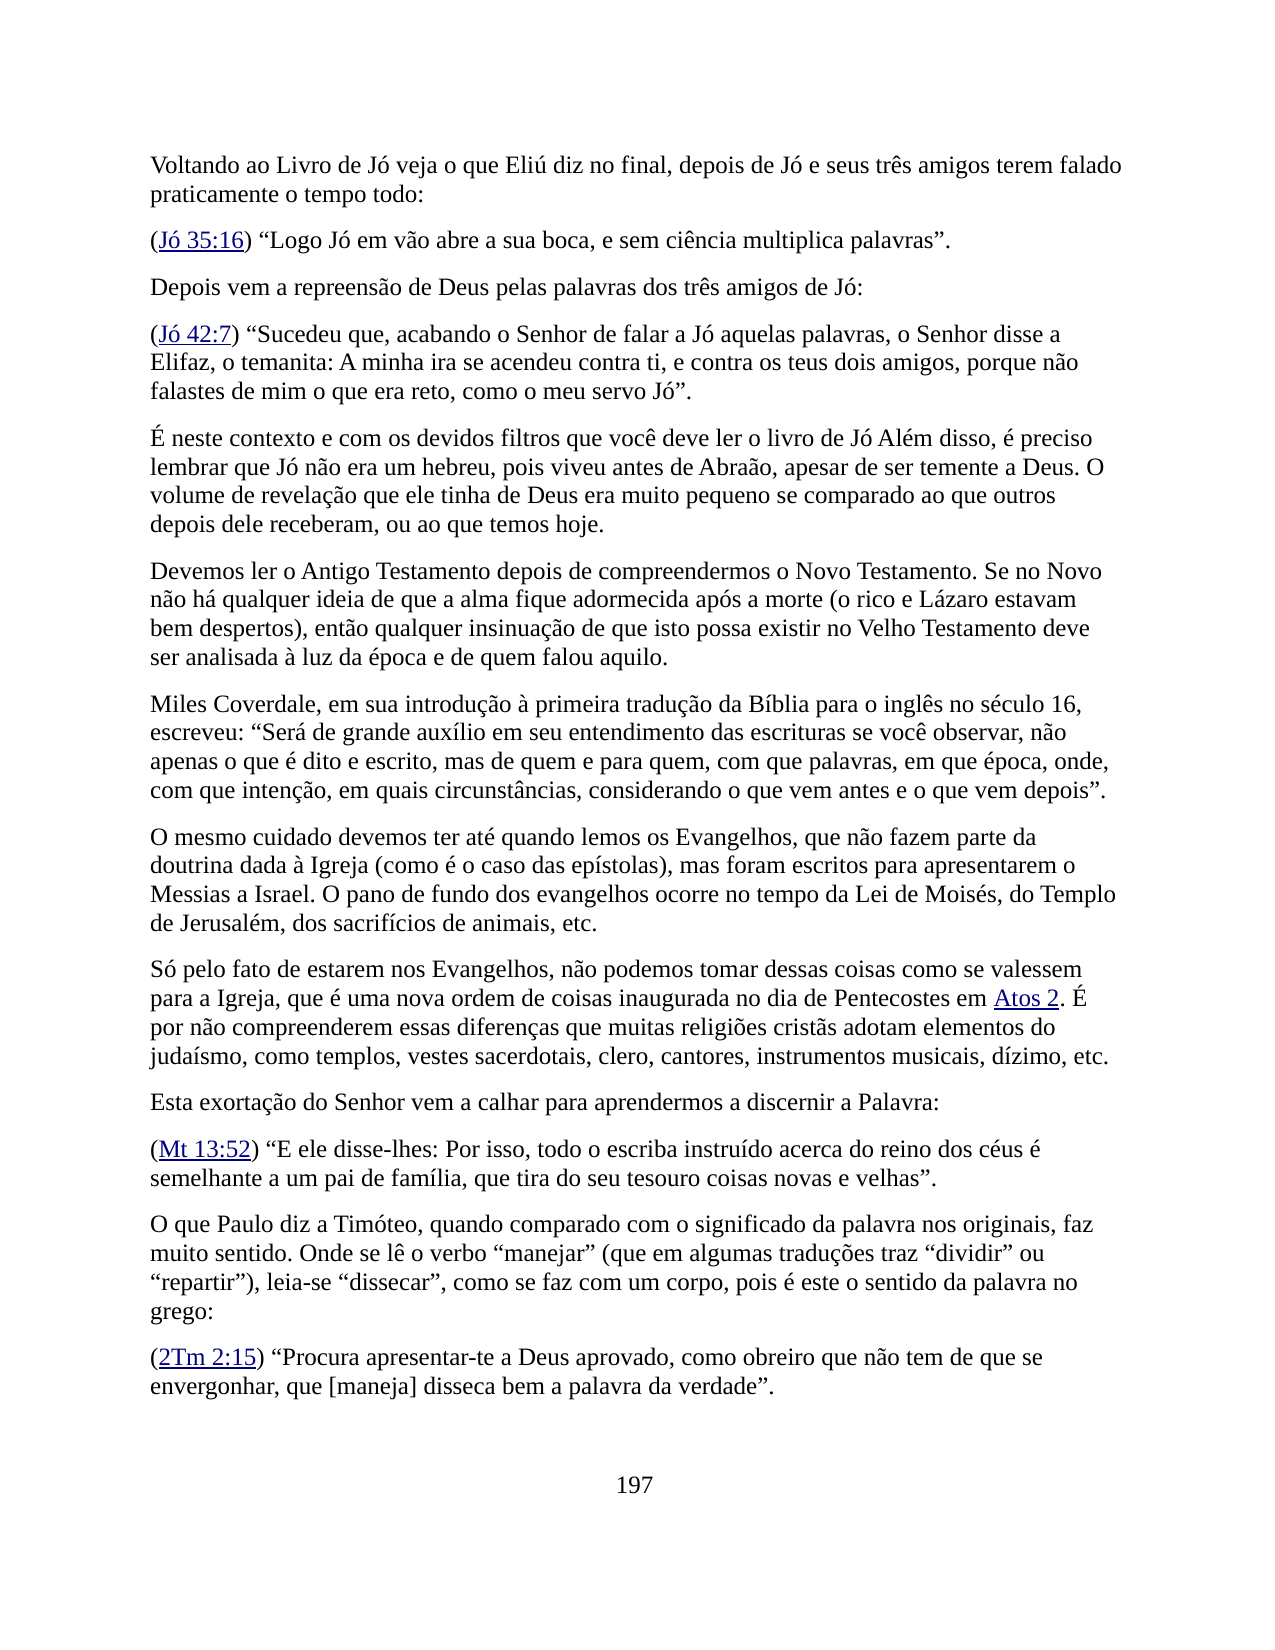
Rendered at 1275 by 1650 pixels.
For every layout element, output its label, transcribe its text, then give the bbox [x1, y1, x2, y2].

text (Mt 13:52) “E ele disse-lhes: Por isso, todo o escriba instruído acerca do reino dos céus é semelhante a um pai de família, que tira do seu tesouro coisas novas e velhas”. [150, 1134, 1125, 1192]
text O mesmo cuidado devemos ter até quando lemos os Evangelhos, que não fazem parte da doutrina dada à Igreja (como é o caso das epístolas), mas foram escritos para apresentarem o Messias a Israel. O pano de fundo dos evangelhos ocorre no tempo da Lei de Moisés, do Templo de Jerusalém, dos sacrifícios de animais, etc. [150, 822, 1125, 937]
text Só pelo fato de estarem nos Evangelhos, não podemos tomar dessas coisas como se valessem para a Igreja, que é uma nova ordem de coisas inaugurada no dia de Pentecostes em Atos 2. É por não compreenderem essas diferenças que muitas religiões cristãs adotam elementos do judaísmo, como templos, vestes sacerdotais, clero, cantores, instrumentos musicais, dízimo, etc. [150, 954, 1125, 1069]
text Voltando ao Livro de Jó veja o que Eliú diz no final, depois de Jó e seus três amigos terem falado praticamente o tempo todo: [150, 150, 1125, 207]
text Devemos ler o Antigo Testamento depois de compreendermos o Novo Testamento. Se no Novo não há qualquer ideia de que a alma fique adormecida após a morte (o rico e Lázaro estavam bem despertos), então qualquer insinuação de que isto possa existir no Velho Testamento deve ser analisada à luz da época e de quem falou aquilo. [150, 556, 1125, 671]
text Esta exortação do Senhor vem a calhar para aprendermos a discernir a Palavra: [150, 1087, 1125, 1116]
text (2Tm 2:15) “Procura apresentar-te a Deus aprovado, como obreiro que não tem de que se envergonhar, que [maneja] disseca bem a palavra da verdade”. [150, 1342, 1125, 1400]
text O que Paulo diz a Timóteo, quando comparado com o significado da palavra nos originais, faz muito sentido. Onde se lê o verbo “manejar” (que em algumas traduções traz “dividir” ou “repartir”), leia-se “dissecar”, como se faz com um corpo, pois é este o sentido da palavra no grego: [150, 1209, 1125, 1324]
text Miles Coverdale, em sua introdução à primeira tradução da Bíblia para o inglês no século 16, escreveu: “Será de grande auxílio em seu entendimento das escrituras se você observar, não apenas o que é dito e escrito, mas de quem e para quem, com que palavras, em que época, onde, com que intenção, em quais circunstâncias, considerando o que vem antes e o que vem depois”. [150, 689, 1125, 804]
text (Jó 35:16) “Logo Jó em vão abre a sua boca, e sem ciência multiplica palavras”. [150, 225, 1125, 254]
text É neste contexto e com os devidos filtros que você deve ler o livro de Jó Além disso, é preciso lembrar que Jó não era um hebreu, pois viveu antes de Abraão, apesar de ser temente a Deus. O volume de revelação que ele tinha de Deus era muito pequeno se comparado ao que outros depois dele receberam, ou ao que temos hoje. [150, 423, 1125, 538]
text Depois vem a repreensão de Deus pelas palavras dos três amigos de Jó: [150, 272, 1125, 301]
text (Jó 42:7) “Sucedeu que, acabando o Senhor de falar a Jó aquelas palavras, o Senhor disse a Elifaz, o temanita: A minha ira se acendeu contra ti, e contra os teus dois amigos, porque não falastes de mim o que era reto, como o meu servo Jó”. [150, 319, 1125, 405]
